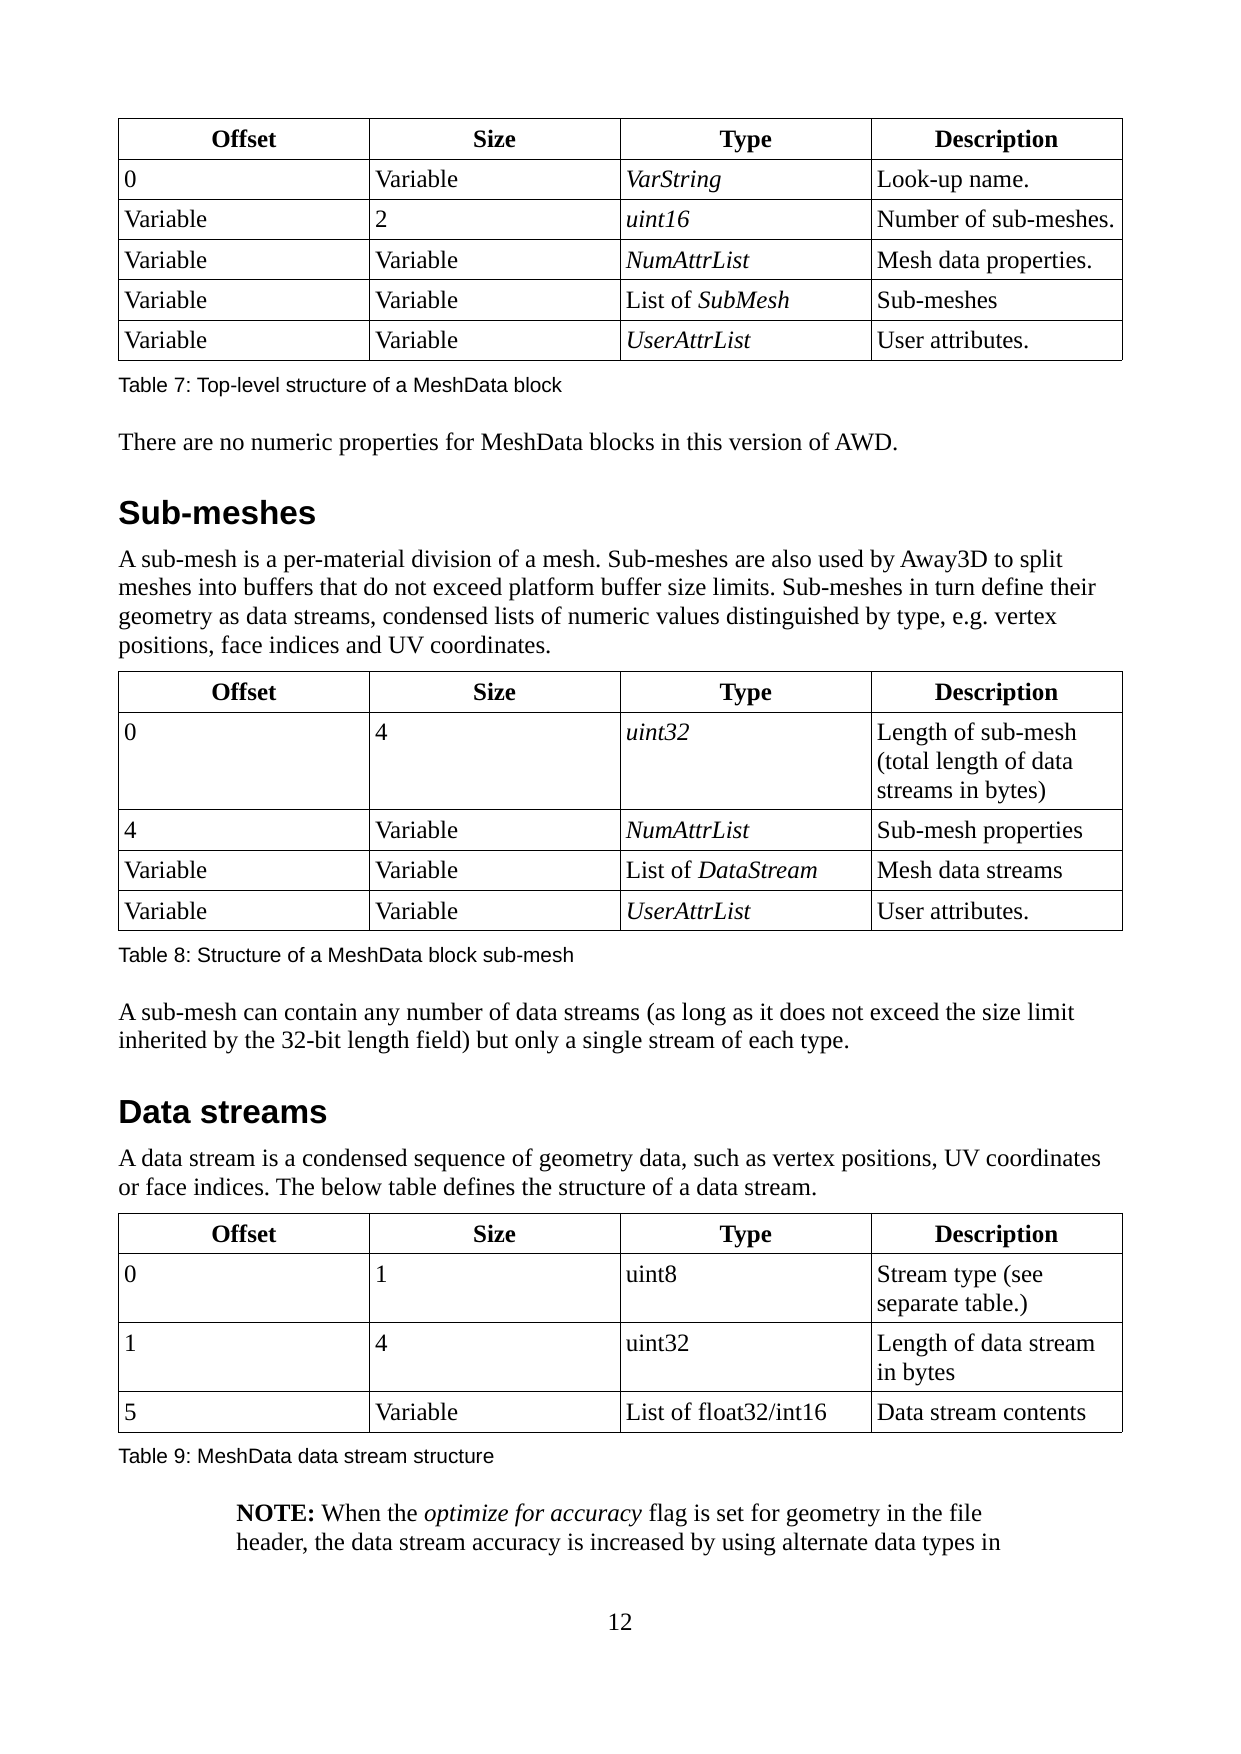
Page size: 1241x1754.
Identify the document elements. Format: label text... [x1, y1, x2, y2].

text A sub-mesh is a per-material division of a mesh. Sub-meshes are also used by Away3D to split meshes into buffers that do not exceed platform buffer size limits. Sub-meshes in turn define their geometry as data streams, condensed lists of numeric values distinguished by type, e.g. vertex positions, face indices and UV coordinates. [118, 544, 1122, 659]
table_cell VarString [621, 160, 871, 199]
table_cell 2 [370, 200, 620, 239]
table_header Type [621, 119, 871, 158]
text There are no numeric properties for MeshData blocks in this version of AWD. [118, 427, 1122, 455]
table_cell Mesh data properties. [872, 240, 1122, 279]
table_header Description [872, 119, 1122, 158]
table_cell uint32 [621, 713, 871, 809]
table_cell Sub-mesh properties [872, 810, 1122, 850]
table_cell Variable [119, 240, 369, 279]
table_cell Variable [370, 280, 620, 320]
text Table 9: MeshData data stream structure [118, 1444, 1122, 1468]
table_cell List of DataStream [621, 851, 871, 890]
table_header Offset [119, 1214, 369, 1253]
text Table 8: Structure of a MeshData block sub-mesh [118, 943, 1122, 967]
text A sub-mesh can contain any number of data streams (as long as it does not exceed the size limit inherited by the 32-bit length field) but only a single stream of each type. [118, 997, 1122, 1054]
table_cell Variable [370, 851, 620, 890]
table_cell 4 [370, 713, 620, 809]
table_cell uint16 [621, 200, 871, 239]
table_cell 0 [119, 160, 369, 199]
table_cell Length of data stream in bytes [872, 1323, 1122, 1391]
table_cell Variable [370, 321, 620, 360]
table_cell Number of sub-meshes. [872, 200, 1122, 239]
table_cell Variable [119, 891, 369, 930]
table_cell List of float32/int16 [621, 1392, 871, 1432]
table_cell Look-up name. [872, 160, 1122, 199]
table_header Description [872, 1214, 1122, 1253]
table_cell Length of sub-mesh (total length of data streams in bytes) [872, 713, 1122, 809]
table_cell 0 [119, 713, 369, 809]
table_cell Variable [370, 160, 620, 199]
table_cell User attributes. [872, 321, 1122, 360]
subtitle Sub-meshes [118, 493, 1122, 531]
table_header Size [370, 119, 620, 158]
table_cell Sub-meshes [872, 280, 1122, 320]
table_header Type [621, 1214, 871, 1253]
table_cell 5 [119, 1392, 369, 1432]
table_cell UserAttrList [621, 321, 871, 360]
table_cell 0 [119, 1254, 369, 1322]
table_cell uint32 [621, 1323, 871, 1391]
table_cell Stream type (see separate table.) [872, 1254, 1122, 1322]
table_cell NumAttrList [621, 810, 871, 850]
table_cell Variable [370, 810, 620, 850]
text A data stream is a condensed sequence of geometry data, such as vertex positions, UV coordinates or face indices. The below table defines the structure of a data stream. [118, 1143, 1122, 1200]
table_cell NumAttrList [621, 240, 871, 279]
table_cell 4 [119, 810, 369, 850]
table_header Offset [119, 119, 369, 158]
table_cell uint8 [621, 1254, 871, 1322]
table_cell Mesh data streams [872, 851, 1122, 890]
table_cell Variable [370, 891, 620, 930]
table_cell Variable [370, 240, 620, 279]
text Table 7: Top-level structure of a MeshData block [118, 372, 1122, 396]
table_cell UserAttrList [621, 891, 871, 930]
table_cell Variable [370, 1392, 620, 1432]
table_cell List of SubMesh [621, 280, 871, 320]
table_header Size [370, 1214, 620, 1253]
table_header Size [370, 672, 620, 712]
subtitle Data streams [118, 1092, 1122, 1130]
text NOTE: When the optimize for accuracy flag is set for geometry in the file header, the data stream accuracy is increased by using alternate data types in [236, 1498, 1004, 1556]
table_cell 1 [370, 1254, 620, 1322]
table_cell User attributes. [872, 891, 1122, 930]
table_header Offset [119, 672, 369, 712]
table_cell Data stream contents [872, 1392, 1122, 1432]
table_cell 4 [370, 1323, 620, 1391]
table_cell Variable [119, 280, 369, 320]
table_cell Variable [119, 851, 369, 890]
table_cell Variable [119, 200, 369, 239]
table_header Type [621, 672, 871, 712]
table_header Description [872, 672, 1122, 712]
table_cell 1 [119, 1323, 369, 1391]
table_cell Variable [119, 321, 369, 360]
